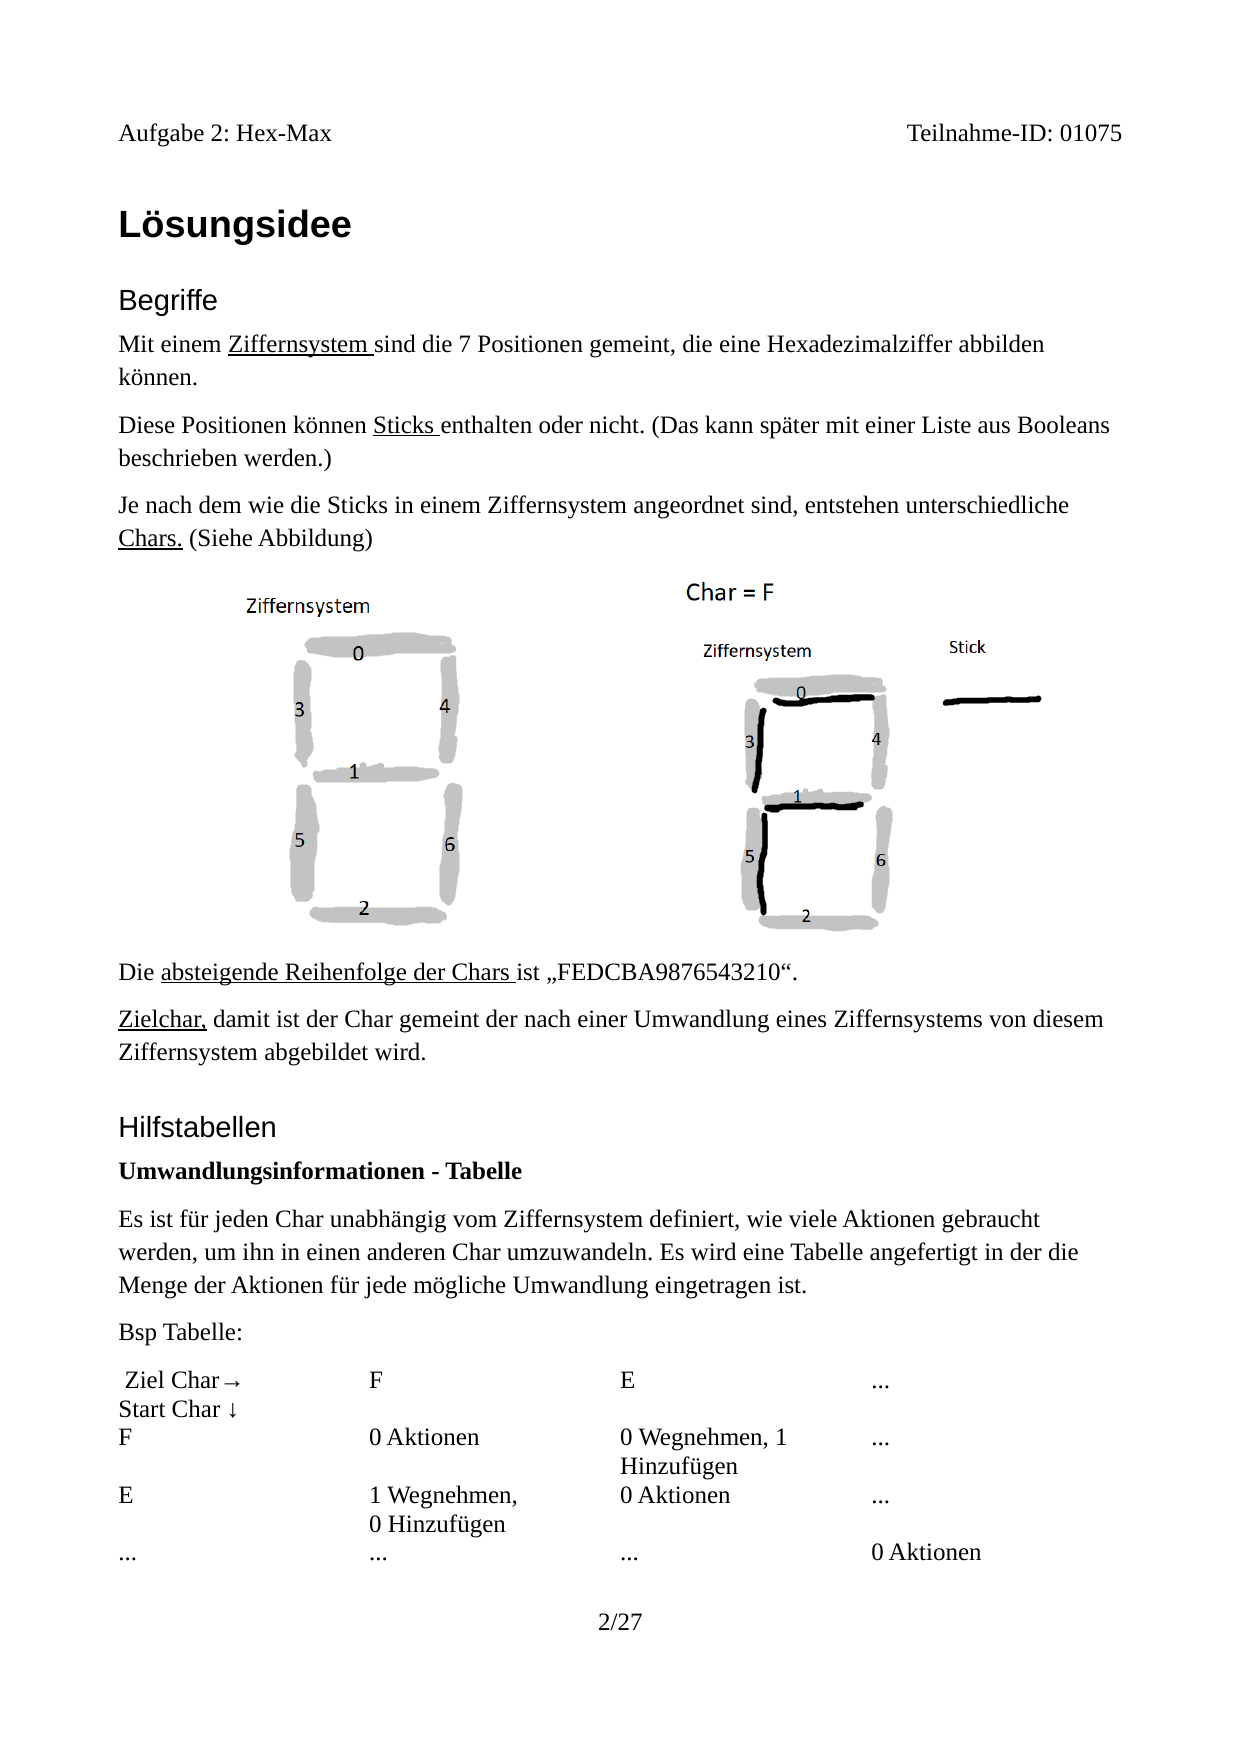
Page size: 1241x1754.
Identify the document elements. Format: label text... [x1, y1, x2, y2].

table_cell ... [369, 1538, 620, 1569]
table_cell F [118, 1423, 369, 1480]
text Diese Positionen können Sticks enthalten oder nicht. (Das kann später mit einer Liste aus Booleans beschrieben werden.) [118, 410, 1122, 471]
text Mit einem Ziffernsystem sind die 7 Positionen gemeint, die eine Hexadezimalziffer abbilden können. [118, 329, 1122, 391]
subtitle Hilfstabellen [118, 1110, 1122, 1144]
text Bsp Tabelle: [118, 1317, 1122, 1346]
table_header E [620, 1365, 871, 1422]
picture [214, 578, 498, 953]
subtitle Lösungsidee [118, 202, 1122, 246]
table_cell ... [871, 1423, 1122, 1480]
table_cell ... [620, 1538, 871, 1569]
table_cell 0 Wegnehmen, 1 Hinzufügen [620, 1423, 871, 1480]
picture [664, 559, 1068, 954]
table_cell 0 Aktionen [871, 1538, 1122, 1569]
text Es ist für jeden Char unabhängig vom Ziffernsystem definiert, wie viele Aktionen gebraucht werden, um ihn in einen anderen Char umzuwandeln. Es wird eine Tabelle angefertigt in der die Menge der Aktionen für jede mögliche Umwandlung eingetragen ist. [118, 1204, 1122, 1298]
text Zielchar, damit ist der Char gemeint der nach einer Umwandlung eines Ziffernsystems von diesem Ziffernsystem abgebildet wird. [118, 1004, 1122, 1066]
table_cell ... [118, 1538, 369, 1569]
text Die absteigende Reihenfolge der Chars ist „FEDCBA9876543210“. [118, 954, 1122, 986]
table_cell ... [871, 1480, 1122, 1537]
text Je nach dem wie die Sticks in einem Ziffernsystem angeordnet sind, entstehen unterschiedliche Chars. (Siehe Abbildung) [118, 490, 1122, 552]
text Umwandlungsinformationen - Tabelle [118, 1156, 1122, 1185]
table_cell E [118, 1480, 369, 1537]
subtitle Begriffe [118, 283, 1122, 317]
table_cell 0 Aktionen [369, 1423, 620, 1480]
table_header ... [871, 1365, 1122, 1422]
table_header F [369, 1365, 620, 1422]
table_header Ziel Char→ Start Char ↓ [118, 1365, 369, 1422]
table_cell 1 Wegnehmen, 0 Hinzufügen [369, 1480, 620, 1537]
table_cell 0 Aktionen [620, 1480, 871, 1537]
